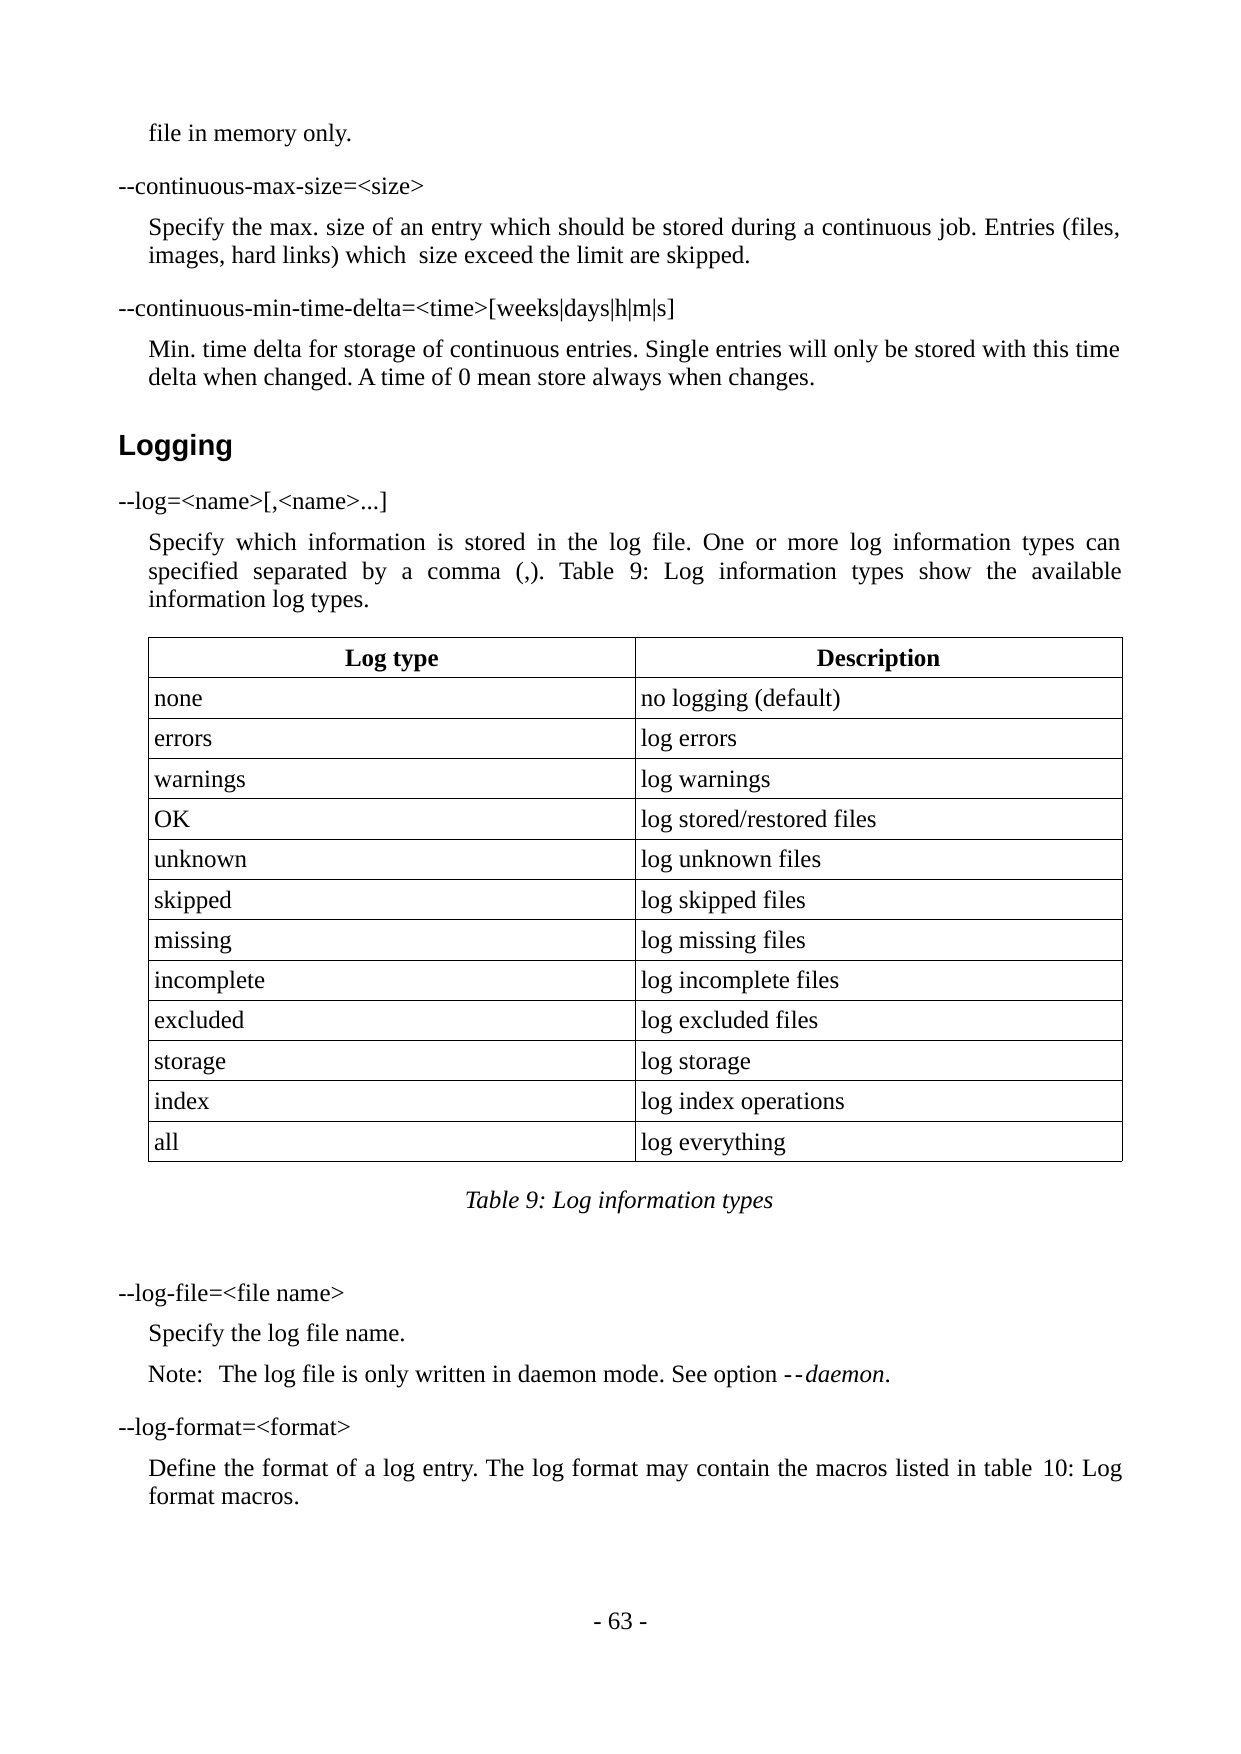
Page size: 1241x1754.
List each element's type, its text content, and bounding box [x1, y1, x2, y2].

table_header Description [636, 638, 1122, 677]
table_cell storage [149, 1041, 635, 1080]
text Specify the max. size of an entry which should be stored during a continuous job. Entries (files, images, hard links) which size exceed the limit are skipped. [148, 212, 1122, 269]
text Note: The log file is only written in daemon mode. See option ‑‑daemon. [148, 1359, 1122, 1388]
table_cell log unknown files [636, 840, 1122, 879]
table_cell incomplete [149, 961, 635, 1000]
table_cell unknown [149, 840, 635, 879]
text Specify which information is stored in the log file. One or more log information types can specified separated by a comma (,). Table 9: Log information types show the available information log types. [148, 527, 1122, 613]
table_cell log stored/restored files [636, 799, 1122, 838]
table_cell log storage [636, 1041, 1122, 1080]
table_cell log skipped files [636, 880, 1122, 919]
text Define the format of a log entry. The log format may contain the macros listed in table 10: Log format macros. [148, 1453, 1122, 1510]
table_cell none [149, 678, 635, 718]
table_cell missing [149, 920, 635, 959]
table_cell errors [149, 719, 635, 758]
table_header Log type [149, 638, 635, 677]
table_cell no logging (default) [636, 678, 1122, 718]
subtitle Logging [118, 428, 1122, 462]
title --log=<name>[,<name>...] [118, 486, 1122, 515]
table_cell log incomplete files [636, 961, 1122, 1000]
title --log-file=<file name> [118, 1278, 1122, 1306]
text file in memory only. [148, 118, 1122, 147]
table_cell log excluded files [636, 1001, 1122, 1040]
table_cell log errors [636, 719, 1122, 758]
text Specify the log file name. [148, 1318, 1122, 1347]
table_cell excluded [149, 1001, 635, 1040]
table_cell warnings [149, 759, 635, 798]
title --continuous-min-time-delta=<time>[weeks|days|h|m|s] [118, 293, 1122, 322]
table_cell index [149, 1081, 635, 1121]
text Table 9: Log information types [118, 1185, 1122, 1213]
table_cell OK [149, 799, 635, 838]
table_cell skipped [149, 880, 635, 919]
table_cell log everything [636, 1122, 1122, 1161]
text Min. time delta for storage of continuous entries. Single entries will only be stored with this time delta when changed. A time of 0 mean store always when changes. [148, 334, 1122, 391]
table_cell all [149, 1122, 635, 1161]
table_cell log missing files [636, 920, 1122, 959]
table_cell log index operations [636, 1081, 1122, 1121]
title --continuous-max-size=<size> [118, 171, 1122, 199]
title --log-format=<format> [118, 1412, 1122, 1441]
table_cell log warnings [636, 759, 1122, 798]
